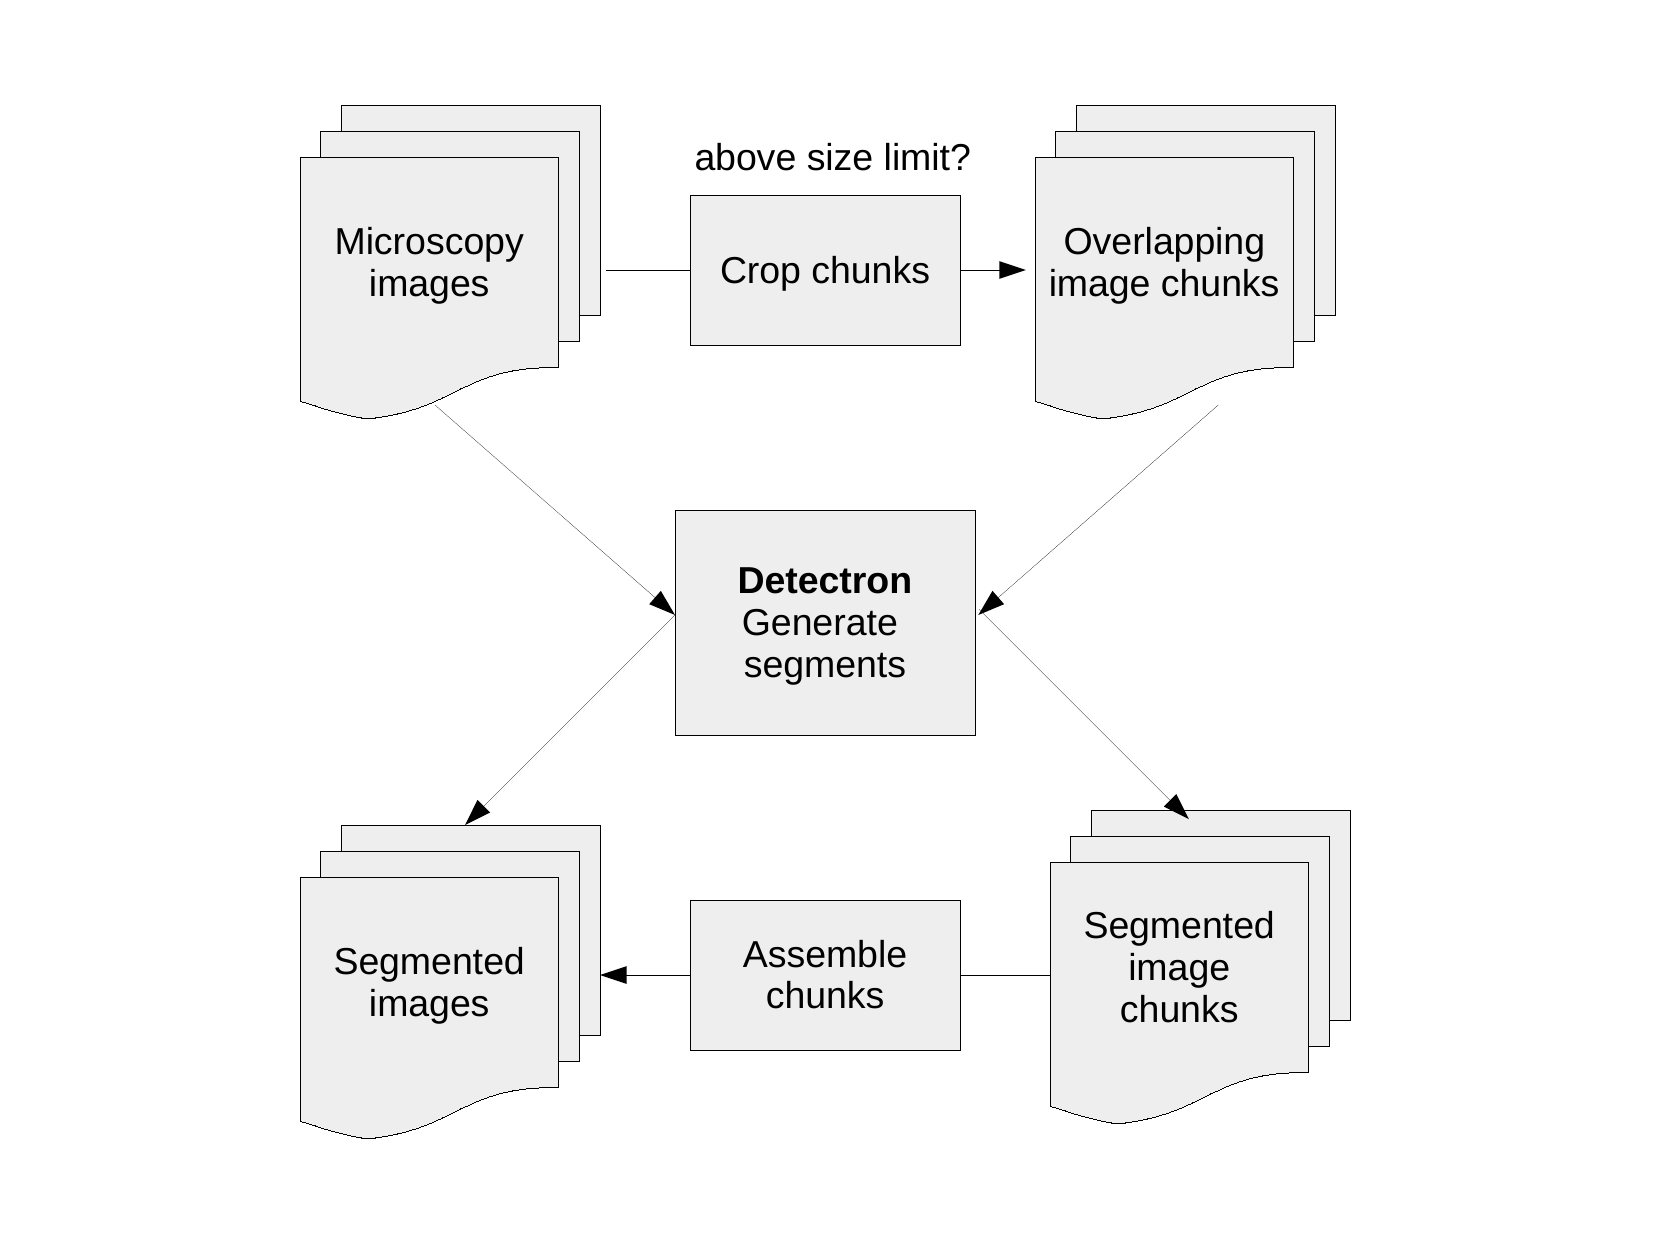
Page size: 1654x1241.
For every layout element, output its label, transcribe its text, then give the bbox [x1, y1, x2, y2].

text_box above size limit? [679, 129, 1015, 190]
text_box Segmented image chunks [1050, 810, 1351, 1124]
text_box Segmented images [300, 825, 601, 1139]
text_box Detectron Generate segments [675, 510, 976, 736]
text_box Assemble chunks [690, 900, 961, 1051]
text_box Crop chunks [690, 195, 961, 346]
text_box Microscopy images [300, 105, 601, 419]
text_box Overlapping image chunks [1035, 105, 1336, 419]
